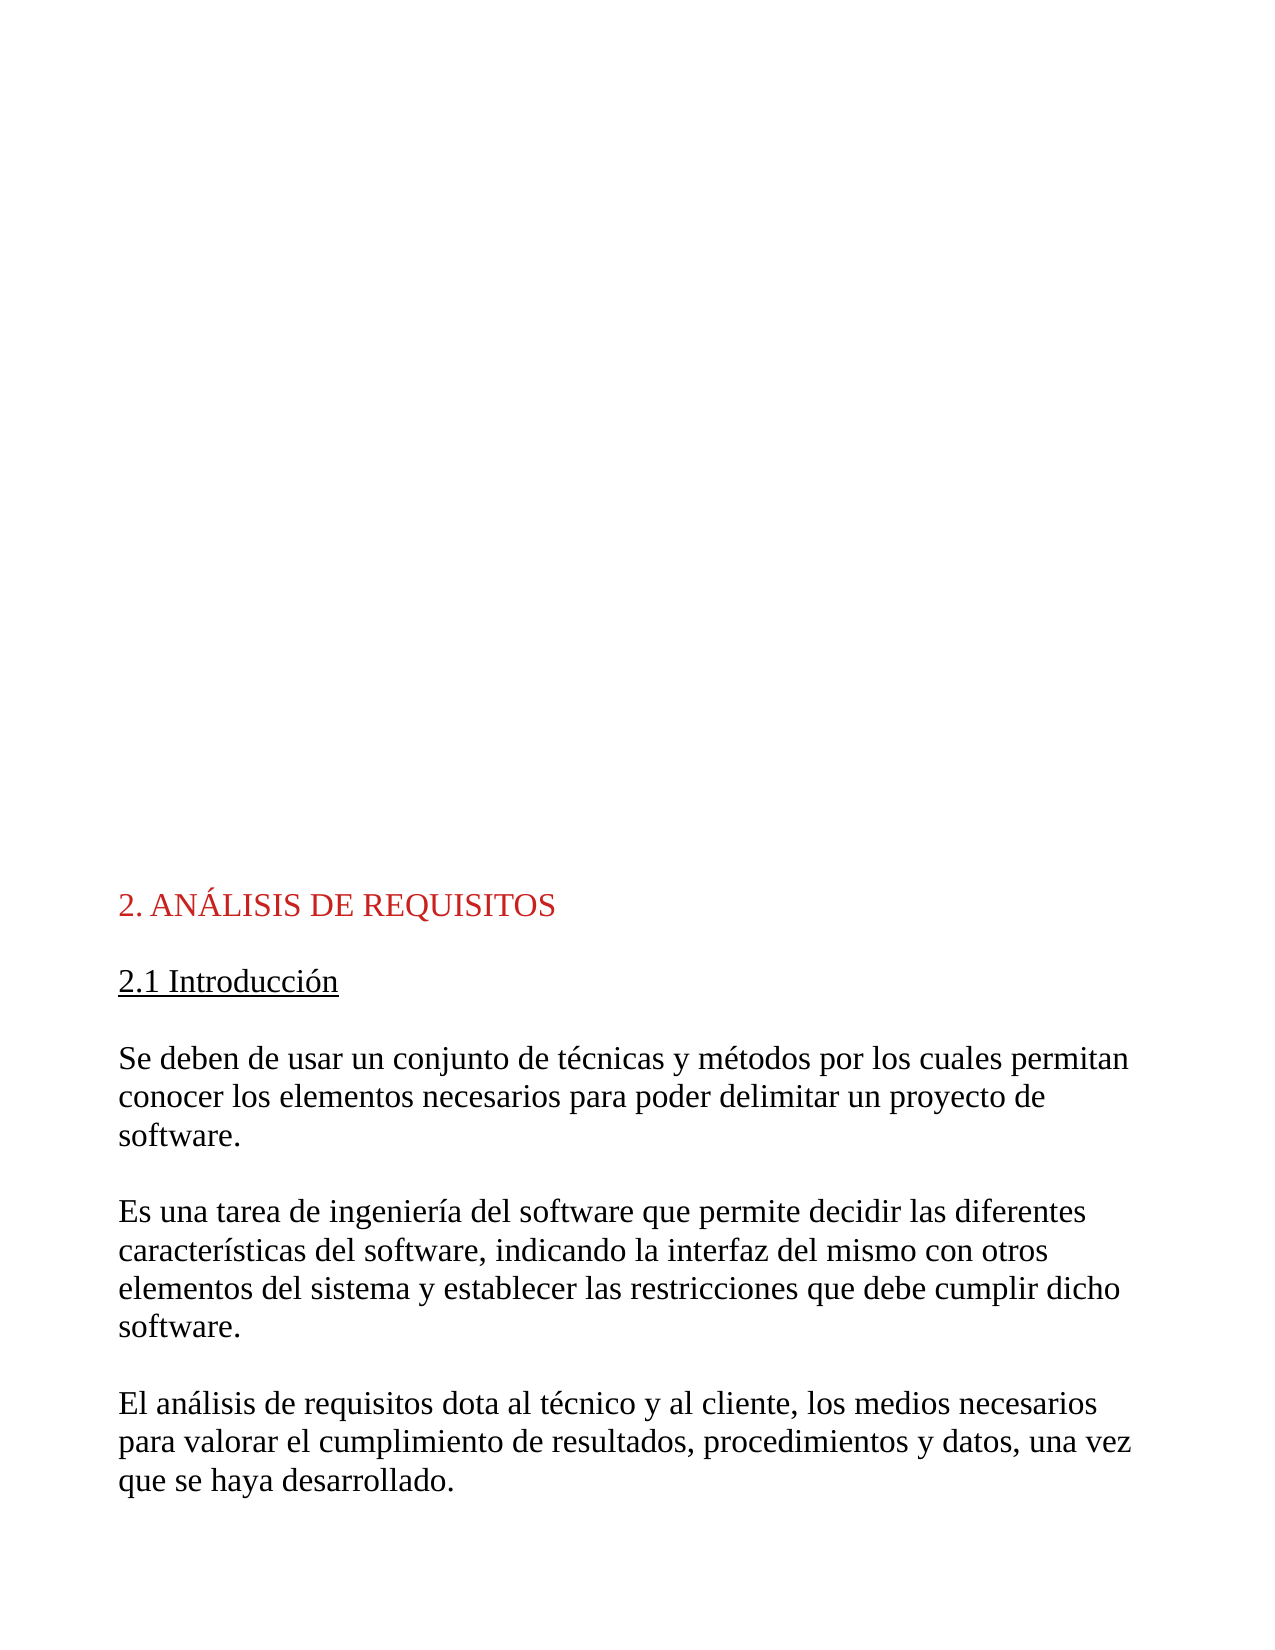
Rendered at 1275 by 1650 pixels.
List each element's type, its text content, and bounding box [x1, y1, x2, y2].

text Se deben de usar un conjunto de técnicas y métodos por los cuales permitan conocer los elementos necesarios para poder delimitar un proyecto de software. [118, 1038, 1157, 1153]
text Es una tarea de ingeniería del software que permite decidir las diferentes características del software, indicando la interfaz del mismo con otros elementos del sistema y establecer las restricciones que debe cumplir dicho software. [118, 1191, 1157, 1345]
text El análisis de requisitos dota al técnico y al cliente, los medios necesarios para valorar el cumplimiento de resultados, procedimientos y datos, una vez que se haya desarrollado. [118, 1383, 1157, 1498]
text 2.1 Introducción [118, 961, 1157, 1000]
text 2. ANÁLISIS DE REQUISITOS [118, 885, 1157, 923]
